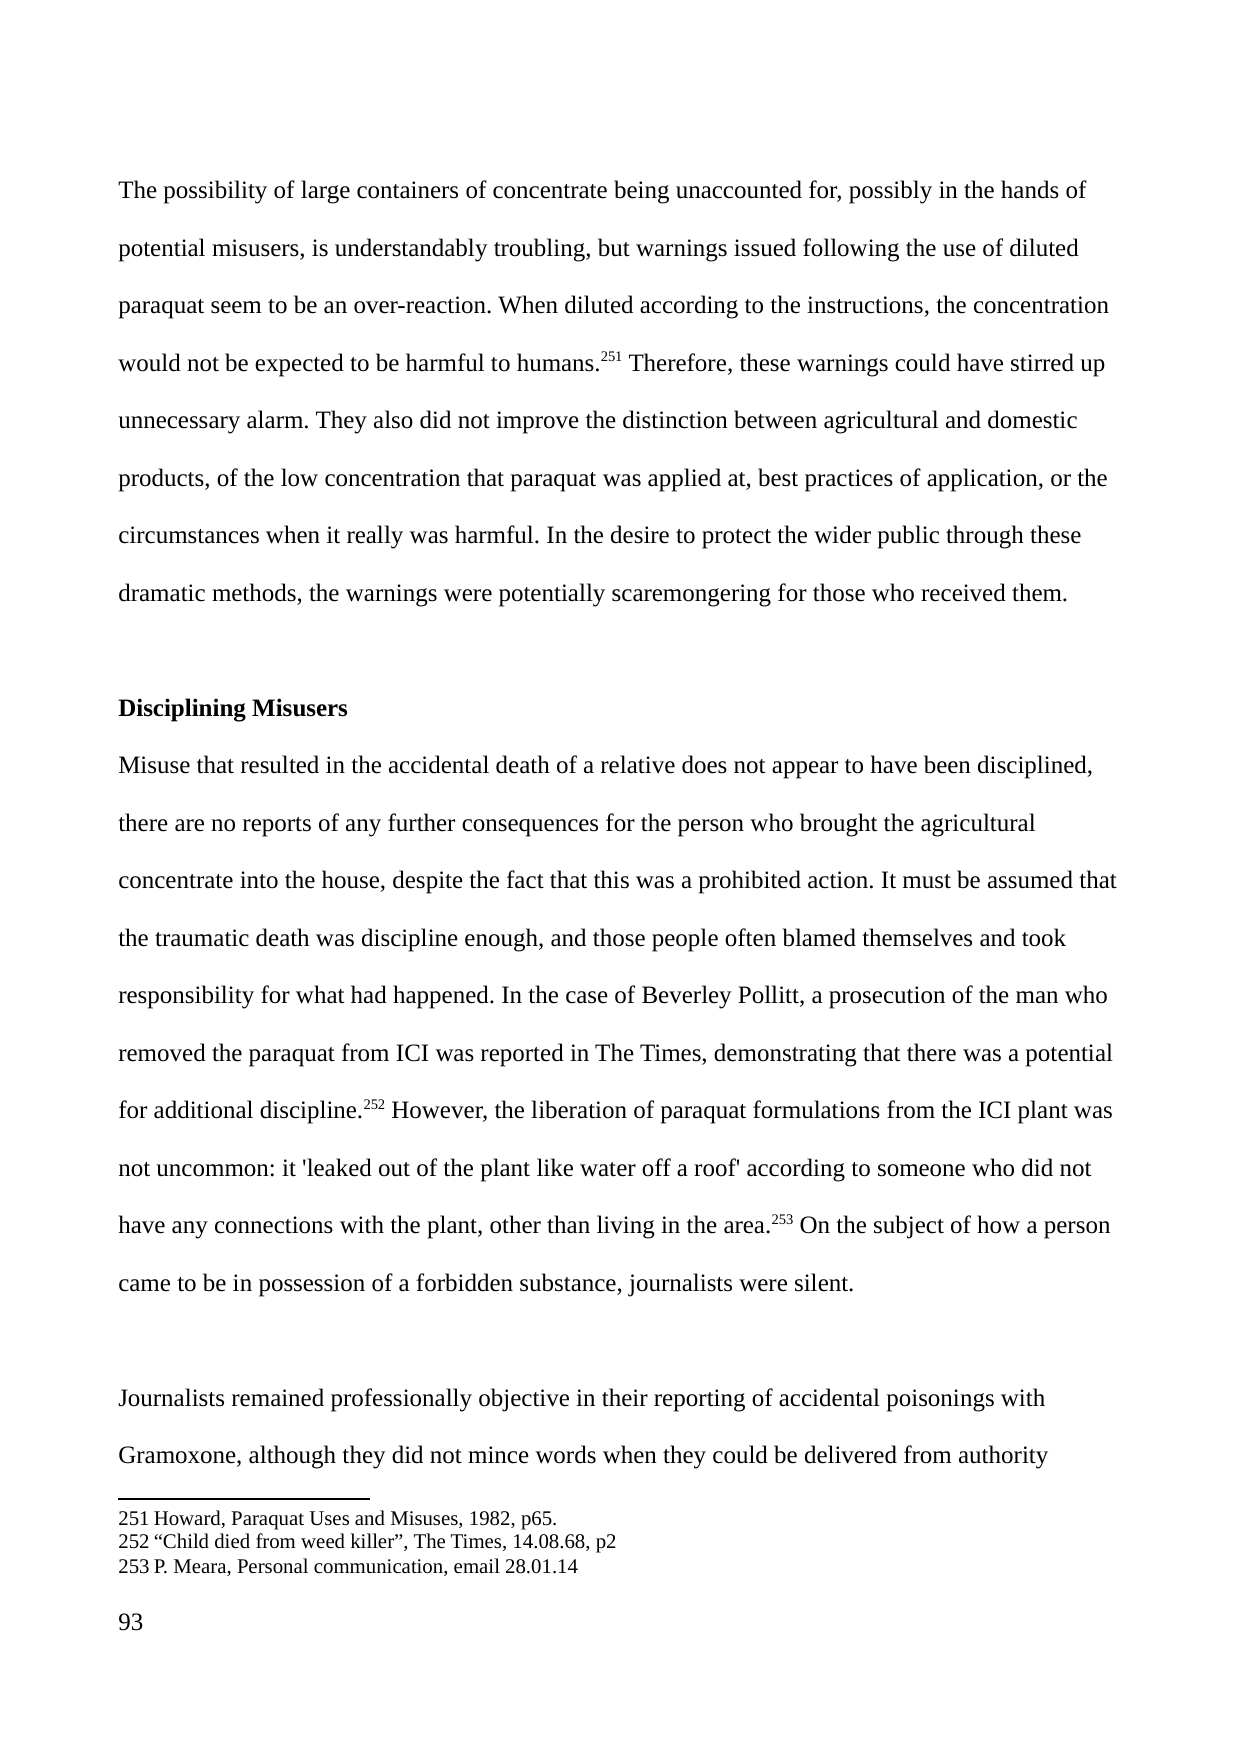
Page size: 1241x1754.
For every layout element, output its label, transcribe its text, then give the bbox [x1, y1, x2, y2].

text Disciplining Misusers [118, 693, 1122, 722]
text The possibility of large containers of concentrate being unaccounted for, possibly in the hands of potential misusers, is understandably troubling, but warnings issued following the use of diluted paraquat seem to be an over-reaction. When diluted according to the instructions, the concentration would not be expected to be harmful to humans. Therefore, these warnings could have stirred up unnecessary alarm. They also did not improve the distinction between agricultural and domestic products, of the low concentration that paraquat was applied at, best practices of application, or the circumstances when it really was harmful. In the desire to protect the wider public through these dramatic methods, the warnings were potentially scaremongering for those who received them. [118, 176, 1122, 607]
text Misuse that resulted in the accidental death of a relative does not appear to have been disciplined, there are no reports of any further consequences for the person who brought the agricultural concentrate into the house, despite the fact that this was a prohibited action. It must be assumed that the traumatic death was discipline enough, and those people often blamed themselves and took responsibility for what had happened. In the case of Beverley Pollitt, a prosecution of the man who removed the paraquat from ICI was reported in The Times, demonstrating that there was a potential for additional discipline. However, the liberation of paraquat formulations from the ICI plant was not uncommon: it 'leaked out of the plant like water off a roof' according to someone who did not have any connections with the plant, other than living in the area. On the subject of how a person came to be in possession of a forbidden substance, journalists were silent. [118, 751, 1122, 1297]
text Howard, Paraquat Uses and Misuses, 1982, p65. [118, 1505, 1122, 1529]
text “Child died from weed killer”, The Times, 14.08.68, p2 [118, 1529, 1122, 1553]
text P. Meara, Personal communication, email 28.01.14 [118, 1553, 1122, 1578]
text Journalists remained professionally objective in their reporting of accidental poisonings with Gramoxone, although they did not mince words when they could be delivered from authority [118, 1383, 1122, 1469]
